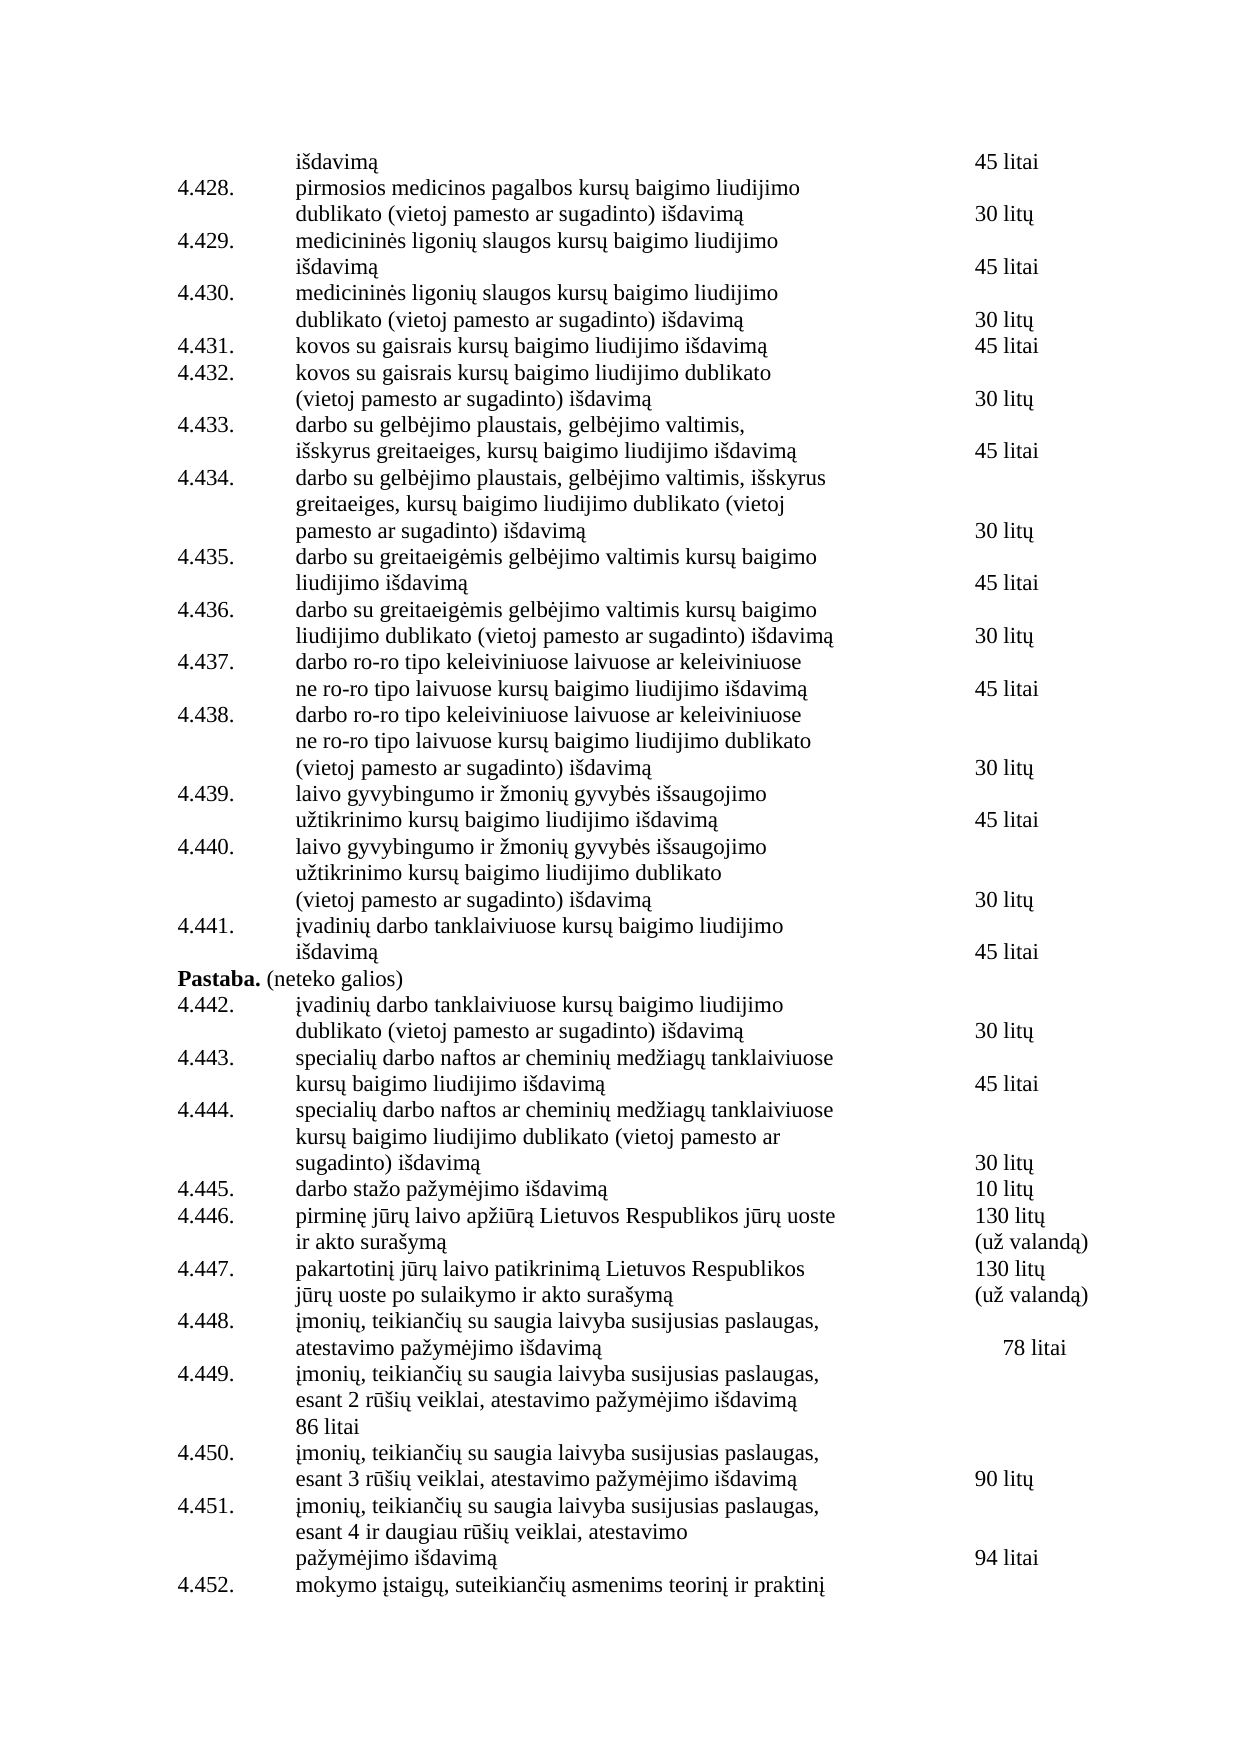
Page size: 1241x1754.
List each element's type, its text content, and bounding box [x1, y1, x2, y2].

text liudijimo išdavimą 45 litai [177, 569, 1122, 596]
text (vietoj pamesto ar sugadinto) išdavimą 30 litų [177, 886, 1122, 912]
text 4.439. laivo gyvybingumo ir žmonių gyvybės išsaugojimo [177, 780, 1122, 807]
text esant 3 rūšių veiklai, atestavimo pažymėjimo išdavimą 90 litų [177, 1465, 1122, 1492]
text kursų baigimo liudijimo dublikato (vietoj pamesto ar [177, 1123, 1122, 1149]
text atestavimo pažymėjimo išdavimą 78 litai [177, 1334, 1122, 1360]
text pažymėjimo išdavimą 94 litai [177, 1544, 1122, 1571]
text esant 2 rūšių veiklai, atestavimo pažymėjimo išdavimą 86 litai [177, 1386, 1122, 1439]
text 4.445. darbo stažo pažymėjimo išdavimą 10 litų [177, 1176, 1122, 1202]
text esant 4 ir daugiau rūšių veiklai, atestavimo [177, 1518, 1122, 1544]
text užtikrinimo kursų baigimo liudijimo dublikato [177, 859, 1122, 886]
text 4.440. laivo gyvybingumo ir žmonių gyvybės išsaugojimo [177, 833, 1122, 859]
text 4.437. darbo ro-ro tipo keleiviniuose laivuose ar keleiviniuose [177, 648, 1122, 675]
text 4.441. įvadinių darbo tanklaiviuose kursų baigimo liudijimo [177, 912, 1122, 938]
text (vietoj pamesto ar sugadinto) išdavimą 30 litų [177, 385, 1122, 411]
text 4.438. darbo ro-ro tipo keleiviniuose laivuose ar keleiviniuose [177, 701, 1122, 727]
text pamesto ar sugadinto) išdavimą 30 litų [177, 517, 1122, 543]
text išdavimą 45 litai [177, 148, 1122, 174]
text 4.432. kovos su gaisrais kursų baigimo liudijimo dublikato [177, 358, 1122, 385]
text dublikato (vietoj pamesto ar sugadinto) išdavimą 30 litų [177, 1017, 1122, 1044]
text 4.436. darbo su greitaeigėmis gelbėjimo valtimis kursų baigimo [177, 596, 1122, 622]
text išskyrus greitaeiges, kursų baigimo liudijimo išdavimą 45 litai [177, 438, 1122, 464]
text 4.446. pirminę jūrų laivo apžiūrą Lietuvos Respublikos jūrų uoste 130 litų [177, 1202, 1122, 1228]
text ne ro-ro tipo laivuose kursų baigimo liudijimo dublikato [177, 727, 1122, 754]
text išdavimą 45 litai [177, 938, 1122, 965]
text 4.448. įmonių, teikiančių su saugia laivyba susijusias paslaugas, [177, 1307, 1122, 1334]
text 4.447. pakartotinį jūrų laivo patikrinimą Lietuvos Respublikos 130 litų [177, 1254, 1122, 1281]
text 4.428. pirmosios medicinos pagalbos kursų baigimo liudijimo [177, 174, 1122, 200]
text išdavimą 45 litai [177, 253, 1122, 279]
text 4.452. mokymo įstaigų, suteikiančių asmenims teorinį ir praktinį [177, 1571, 1122, 1597]
text užtikrinimo kursų baigimo liudijimo išdavimą 45 litai [177, 807, 1122, 833]
text jūrų uoste po sulaikymo ir akto surašymą (už valandą) [177, 1281, 1122, 1307]
text 4.443. specialių darbo naftos ar cheminių medžiagų tanklaiviuose [177, 1044, 1122, 1070]
text kursų baigimo liudijimo išdavimą 45 litai [177, 1070, 1122, 1096]
text 4.444. specialių darbo naftos ar cheminių medžiagų tanklaiviuose [177, 1096, 1122, 1123]
text 4.431. kovos su gaisrais kursų baigimo liudijimo išdavimą 45 litai [177, 332, 1122, 358]
text dublikato (vietoj pamesto ar sugadinto) išdavimą 30 litų [177, 200, 1122, 227]
text sugadinto) išdavimą 30 litų [177, 1149, 1122, 1176]
text 4.450. įmonių, teikiančių su saugia laivyba susijusias paslaugas, [177, 1439, 1122, 1465]
text liudijimo dublikato (vietoj pamesto ar sugadinto) išdavimą 30 litų [177, 622, 1122, 648]
text ne ro-ro tipo laivuose kursų baigimo liudijimo išdavimą 45 litai [177, 675, 1122, 701]
text 4.435. darbo su greitaeigėmis gelbėjimo valtimis kursų baigimo [177, 543, 1122, 569]
text 4.434. darbo su gelbėjimo plaustais, gelbėjimo valtimis, išskyrus [177, 464, 1122, 490]
text 4.433. darbo su gelbėjimo plaustais, gelbėjimo valtimis, [177, 411, 1122, 438]
text 4.429. medicininės ligonių slaugos kursų baigimo liudijimo [177, 227, 1122, 253]
text 4.430. medicininės ligonių slaugos kursų baigimo liudijimo [177, 279, 1122, 306]
text dublikato (vietoj pamesto ar sugadinto) išdavimą 30 litų [177, 306, 1122, 332]
text (vietoj pamesto ar sugadinto) išdavimą 30 litų [177, 754, 1122, 780]
text ir akto surašymą (už valandą) [177, 1228, 1122, 1254]
text 4.442. įvadinių darbo tanklaiviuose kursų baigimo liudijimo [177, 991, 1122, 1017]
text Pastaba. (neteko galios) [177, 965, 1122, 991]
text 4.449. įmonių, teikiančių su saugia laivyba susijusias paslaugas, [177, 1360, 1122, 1386]
text 4.451. įmonių, teikiančių su saugia laivyba susijusias paslaugas, [177, 1492, 1122, 1518]
text greitaeiges, kursų baigimo liudijimo dublikato (vietoj [177, 490, 1122, 517]
